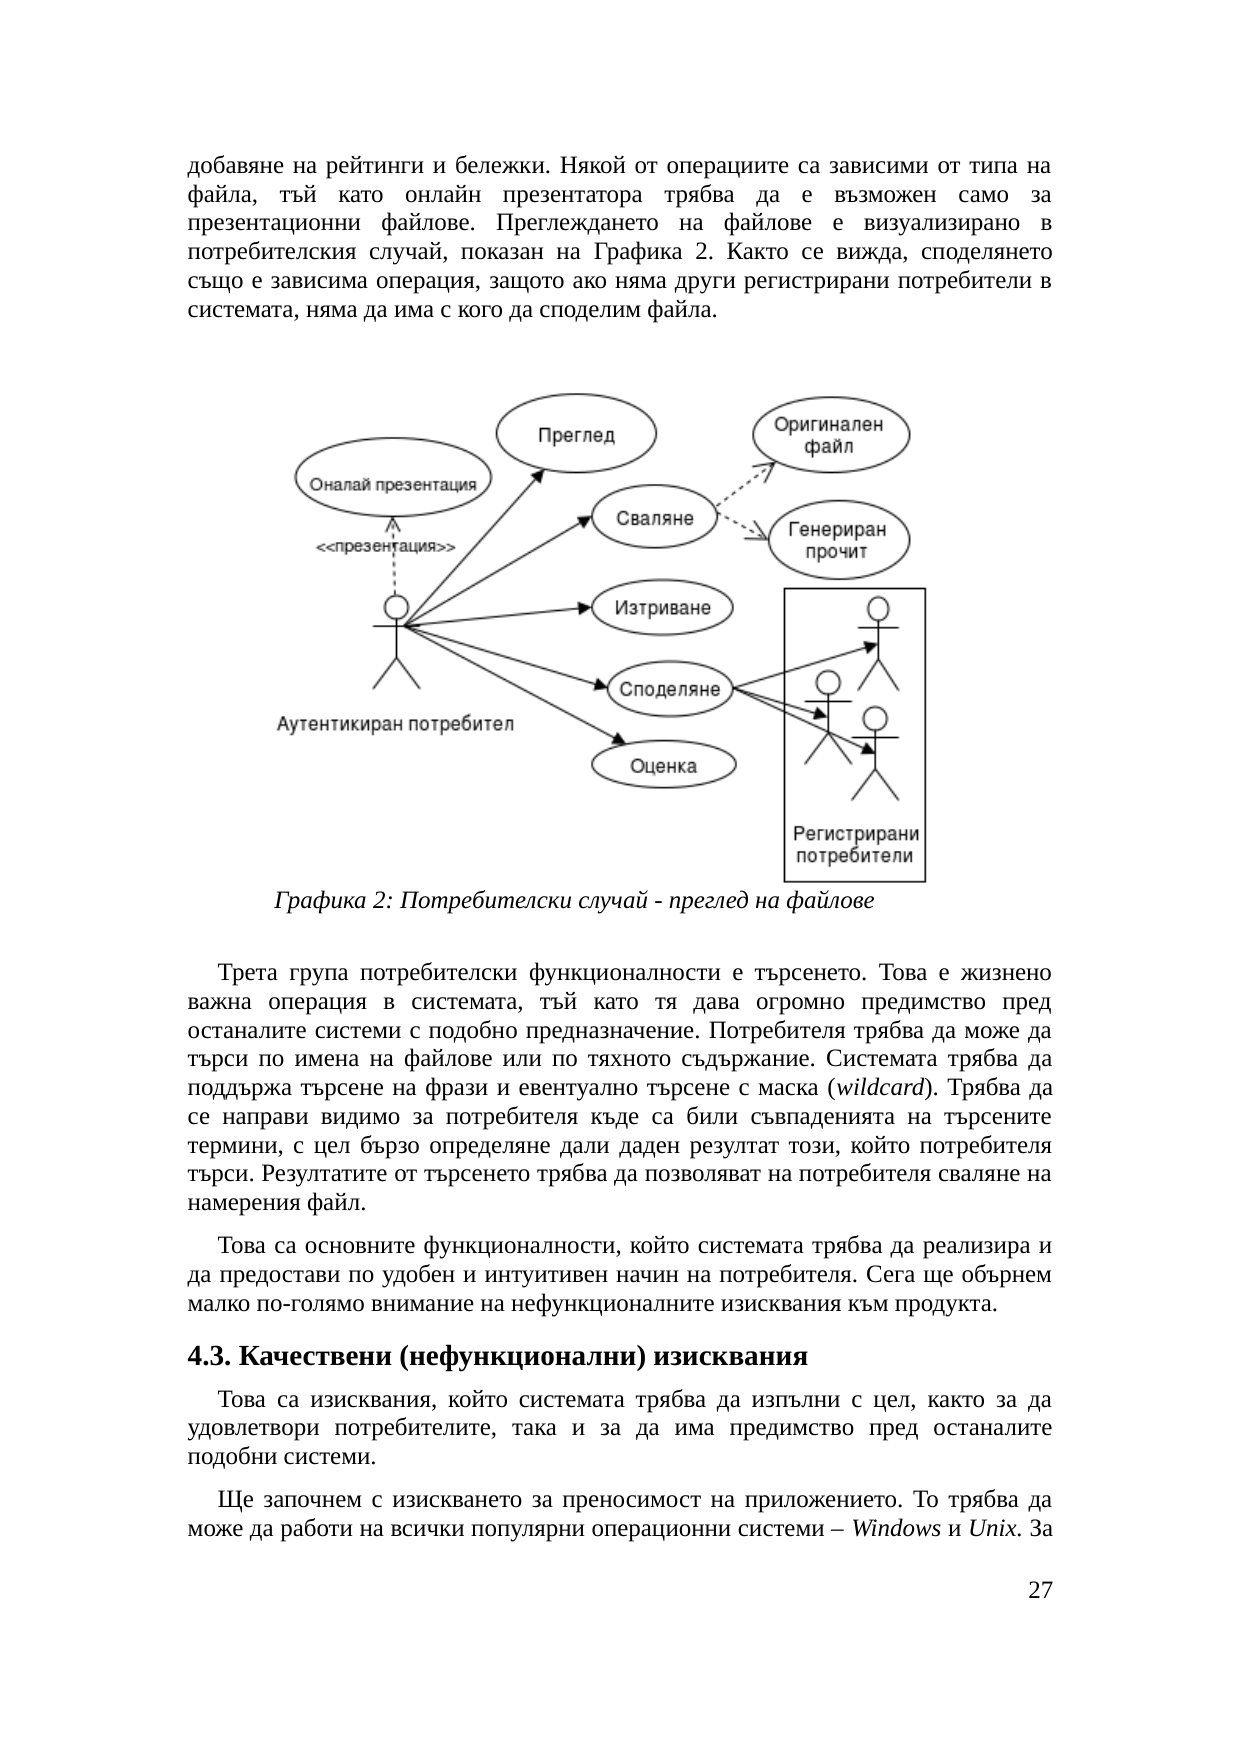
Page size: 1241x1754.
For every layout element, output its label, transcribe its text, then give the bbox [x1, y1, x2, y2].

text Това са изисквания, който системата трябва да изпълни с цел, както за да удовлетвори потребителите, така и за да има предимство пред останалите подобни системи. [187, 1384, 1053, 1470]
text Ще започнем с изискването за преносимост на приложението. То трябва да може да работи на всички популярни операционни системи – Windows и Unix. За [187, 1484, 1053, 1542]
text Това са основните функционалности, който системата трябва да реализира и да предостави по удобен и интуитивен начин на потребителя. Сега ще обърнем малко по-голямо внимание на нефункционалните изисквания към продукта. [187, 1231, 1053, 1317]
text добавяне на рейтинги и бележки. Някой от операциите са зависими от типа на файла, тъй като онлайн презентатора трябва да е възможен само за презентационни файлове. Преглеждането на файлове е визуализирано в потребителския случай, показан на Графика 2. Както се вижда, споделянето също е зависима операция, защото ако няма други регистрирани потребители в системата, няма да има с кого да споделим файла. [187, 150, 1053, 322]
text Графика 2: Потребителски случай - преглед на файлове [274, 886, 966, 914]
subtitle 4.3. Качествени (нефункционални) изисквания [187, 1338, 1053, 1371]
picture [274, 392, 967, 886]
text Трета група потребителски функционалности е търсенето. Това е жизнено важна операция в системата, тъй като тя дава огромно предимство пред останалите системи с подобно предназначение. Потребителя трябва да може да търси по имена на файлове или по тяхното съдържание. Системата трябва да поддържа търсене на фрази и евентуално търсене с маска (wildcard). Трябва да се направи видимо за потребителя къде са били съвпаденията на търсените термини, с цел бързо определяне дали даден резултат този, който потребителя търси. Резултатите от търсенето трябва да позволяват на потребителя сваляне на намерения файл. [187, 957, 1053, 1216]
